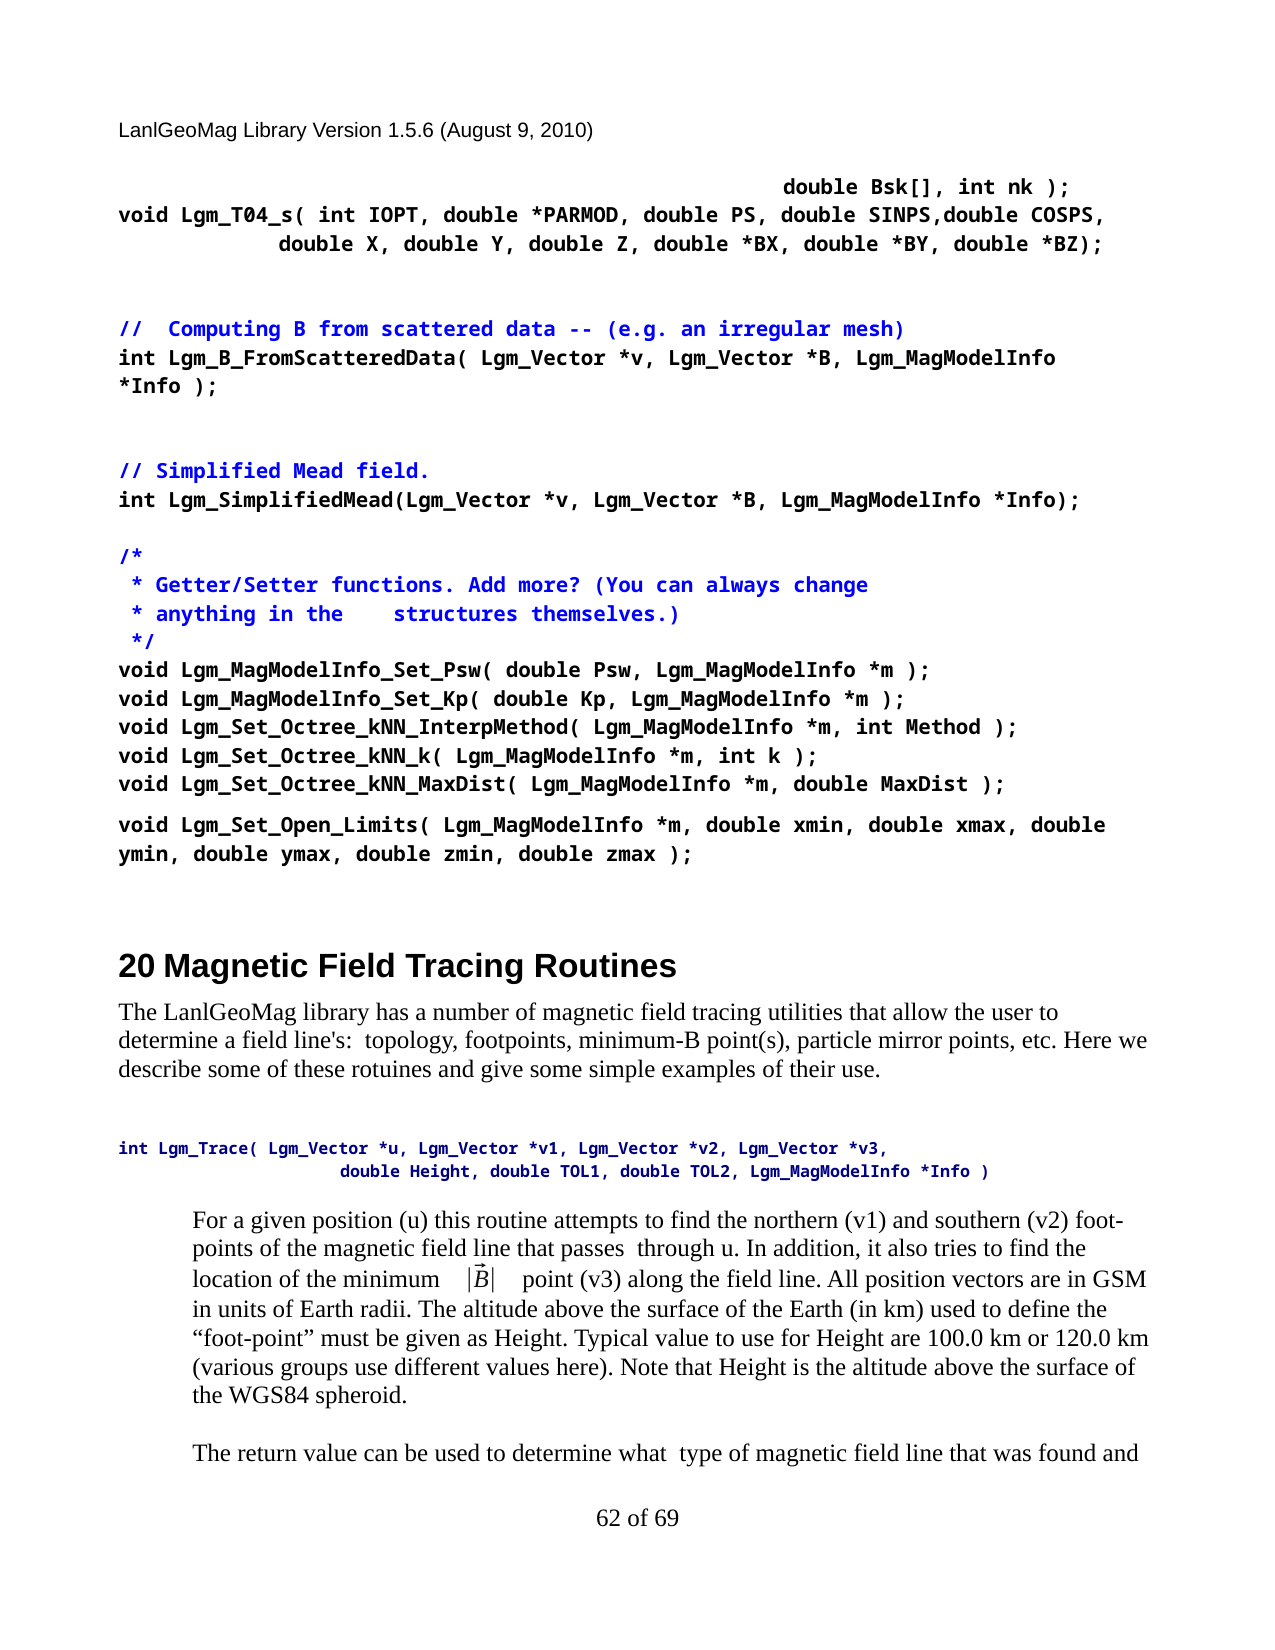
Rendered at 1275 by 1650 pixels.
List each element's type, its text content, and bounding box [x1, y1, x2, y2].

text void Lgm_Set_Octree_kNN_MaxDist( Lgm_MagModelInfo *m, double MaxDist ); [118, 769, 1157, 798]
text void Lgm_MagModelInfo_Set_Kp( double Kp, Lgm_MagModelInfo *m ); [118, 684, 1157, 712]
text */ [118, 627, 1157, 656]
text void Lgm_Set_Octree_kNN_InterpMethod( Lgm_MagModelInfo *m, int Method ); [118, 712, 1157, 741]
text double Height, double TOL1, double TOL2, Lgm_MagModelInfo *Info ) [118, 1159, 1157, 1182]
text The LanlGeoMag library has a number of magnetic field tracing utilities that allow the user to determine a field line's: topology, footpoints, minimum-B point(s), particle mirror points, etc. Here we describe some of these rotuines and give some simple examples of their use. [118, 997, 1157, 1083]
text int Lgm_Trace( Lgm_Vector *u, Lgm_Vector *v1, Lgm_Vector *v2, Lgm_Vector *v3, [118, 1137, 1157, 1159]
subtitle Magnetic Field Tracing Routines [118, 946, 1157, 984]
text void Lgm_MagModelInfo_Set_Psw( double Psw, Lgm_MagModelInfo *m ); [118, 656, 1157, 684]
text // Computing B from scattered data -- (e.g. an irregular mesh) [118, 314, 1157, 343]
text int Lgm_B_FromScatteredData( Lgm_Vector *v, Lgm_Vector *B, Lgm_MagModelInfo *Info ); [118, 343, 1157, 399]
text int Lgm_SimplifiedMead(Lgm_Vector *v, Lgm_Vector *B, Lgm_MagModelInfo *Info); [118, 485, 1157, 513]
text * Getter/Setter functions. Add more? (You can always change [118, 570, 1157, 599]
text void Lgm_T04_s( int IOPT, double *PARMOD, double PS, double SINPS,double COSPS, double X, double Y, double Z, double *BX, double *BY, double *BZ); [118, 201, 1157, 257]
text double Bsk[], int nk ); [118, 172, 1157, 201]
text // Simplified Mead field. [118, 456, 1157, 485]
text For a given position (u) this routine attempts to find the northern (v1) and southern (v2) foot-points of the magnetic field line that passes through u. In addition, it also tries to find the location of the minimum point (v3) along the field line. All position vectors are in GSM in units of Earth radii. The altitude above the surface of the Earth (in km) used to define the “foot-point” must be given as Height. Typical value to use for Height are 100.0 km or 120.0 km (various groups use different values here). Note that Height is the altitude above the surface of the WGS84 spheroid. [192, 1205, 1157, 1409]
text void Lgm_Set_Octree_kNN_k( Lgm_MagModelInfo *m, int k ); [118, 741, 1157, 769]
text * anything in the structures themselves.) [118, 599, 1157, 627]
text /* [118, 542, 1157, 570]
text The return value can be used to determine what type of magnetic field line that was found and [192, 1438, 1157, 1467]
text void Lgm_Set_Open_Limits( Lgm_MagModelInfo *m, double xmin, double xmax, double ymin, double ymax, double zmin, double zmax ); [118, 810, 1157, 867]
